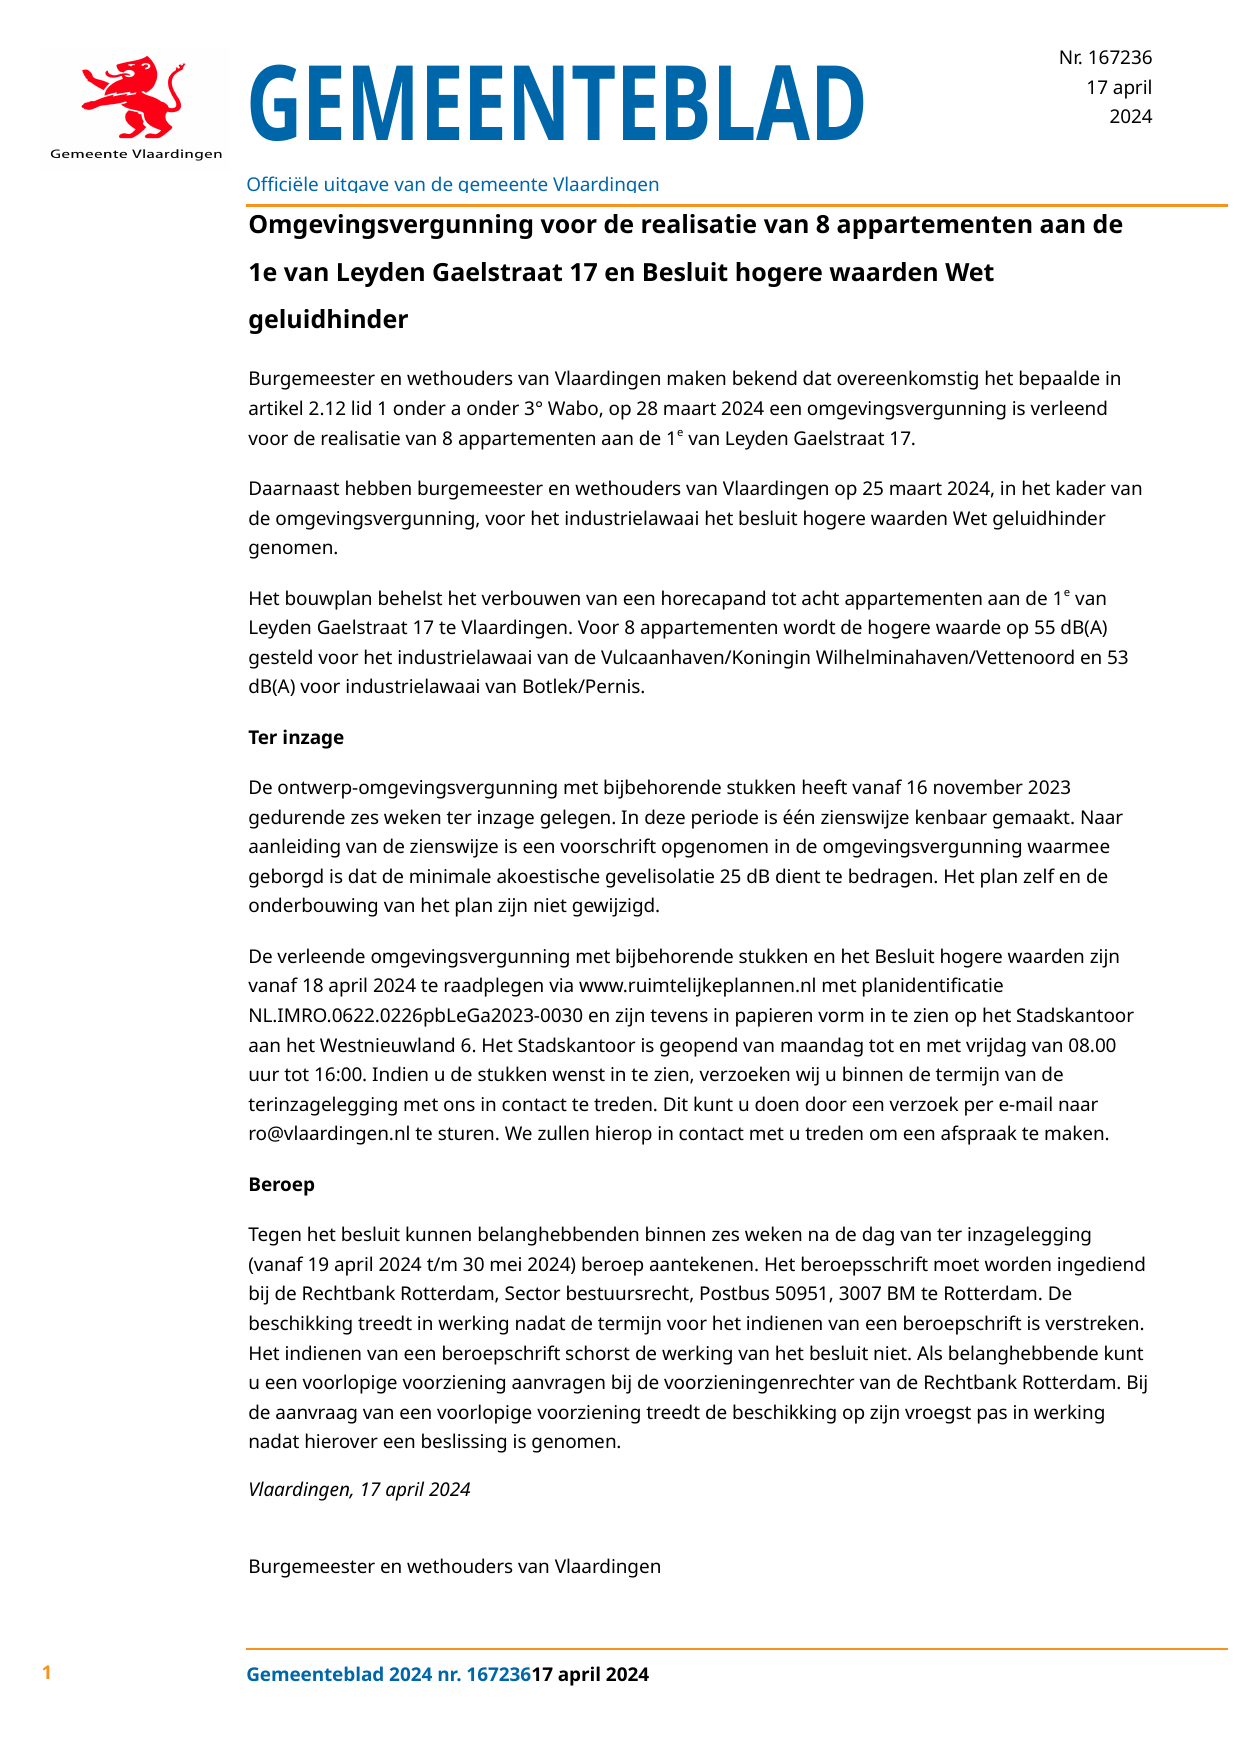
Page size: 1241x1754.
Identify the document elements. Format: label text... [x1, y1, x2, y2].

text Daarnaast hebben burgemeester en wethouders van Vlaardingen op 25 maart 2024, in het kader van de omgevingsvergunning, voor het industrielawaai het besluit hogere waarden Wet geluidhinder genomen. [248, 475, 1152, 560]
text Omgevingsvergunning voor de realisatie van 8 appartementen aan de 1e van Leyden Gaelstraat 17 en Besluit hogere waarden Wet geluidhinder [248, 207, 1152, 336]
text Burgemeester en wethouders van Vlaardingen [248, 1553, 1152, 1579]
text Vlaardingen, 17 april 2024 [248, 1476, 1152, 1502]
text Het bouwplan behelst het verbouwen van een horecapand tot acht appartementen aan de 1e van Leyden Gaelstraat 17 te Vlaardingen. Voor 8 appartementen wordt de hogere waarde op 55 dB(A) gesteld voor het industrielawaai van de Vulcaanhaven/Koningin Wilhelminahaven/Vettenoord en 53 dB(A) voor industrielawaai van Botlek/Pernis. [248, 585, 1152, 699]
text Ter inzage [248, 724, 1152, 749]
picture [41, 47, 231, 172]
text Tegen het besluit kunnen belanghebbenden binnen zes weken na de dag van ter inzagelegging (vanaf 19 april 2024 t/m 30 mei 2024) beroep aantekenen. Het beroepsschrift moet worden ingediend bij de Rechtbank Rotterdam, Sector bestuursrecht, Postbus 50951, 3007 BM te Rotterdam. De beschikking treedt in werking nadat de termijn voor het indienen van een beroepschrift is verstreken. Het indienen van een beroepschrift schorst de werking van het besluit niet. Als belanghebbende kunt u een voorlopige voorziening aanvragen bij de voorzieningenrechter van de Rechtbank Rotterdam. Bij de aanvraag van een voorlopige voorziening treedt de beschikking op zijn vroegst pas in werking nadat hierover een beslissing is genomen. [248, 1221, 1152, 1454]
text Burgemeester en wethouders van Vlaardingen maken bekend dat overeenkomstig het bepaalde in artikel 2.12 lid 1 onder a onder 3° Wabo, op 28 maart 2024 een omgevingsvergunning is verleend voor de realisatie van 8 appartementen aan de 1e van Leyden Gaelstraat 17. [248, 366, 1152, 450]
text Beroep [248, 1171, 1152, 1197]
text De verleende omgevingsvergunning met bijbehorende stukken en het Besluit hogere waarden zijn vanaf 18 april 2024 te raadplegen via www.ruimtelijkeplannen.nl met planidentificatie NL.IMRO.0622.0226pbLeGa2023-0030 en zijn tevens in papieren vorm in te zien op het Stadskantoor aan het Westnieuwland 6. Het Stadskantoor is geopend van maandag tot en met vrijdag van 08.00 uur tot 16:00. Indien u de stukken wenst in te zien, verzoeken wij u binnen de termijn van de terinzagelegging met ons in contact te treden. Dit kunt u doen door een verzoek per e-mail naar ro@vlaardingen.nl te sturen. We zullen hierop in contact met u treden om een afspraak te maken. [248, 943, 1152, 1146]
text De ontwerp-omgevingsvergunning met bijbehorende stukken heeft vanaf 16 november 2023 gedurende zes weken ter inzage gelegen. In deze periode is één zienswijze kenbaar gemaakt. Naar aanleiding van de zienswijze is een voorschrift opgenomen in de omgevingsvergunning waarmee geborgd is dat de minimale akoestische gevelisolatie 25 dB dient te bedragen. Het plan zelf en de onderbouwing van het plan zijn niet gewijzigd. [248, 774, 1152, 918]
